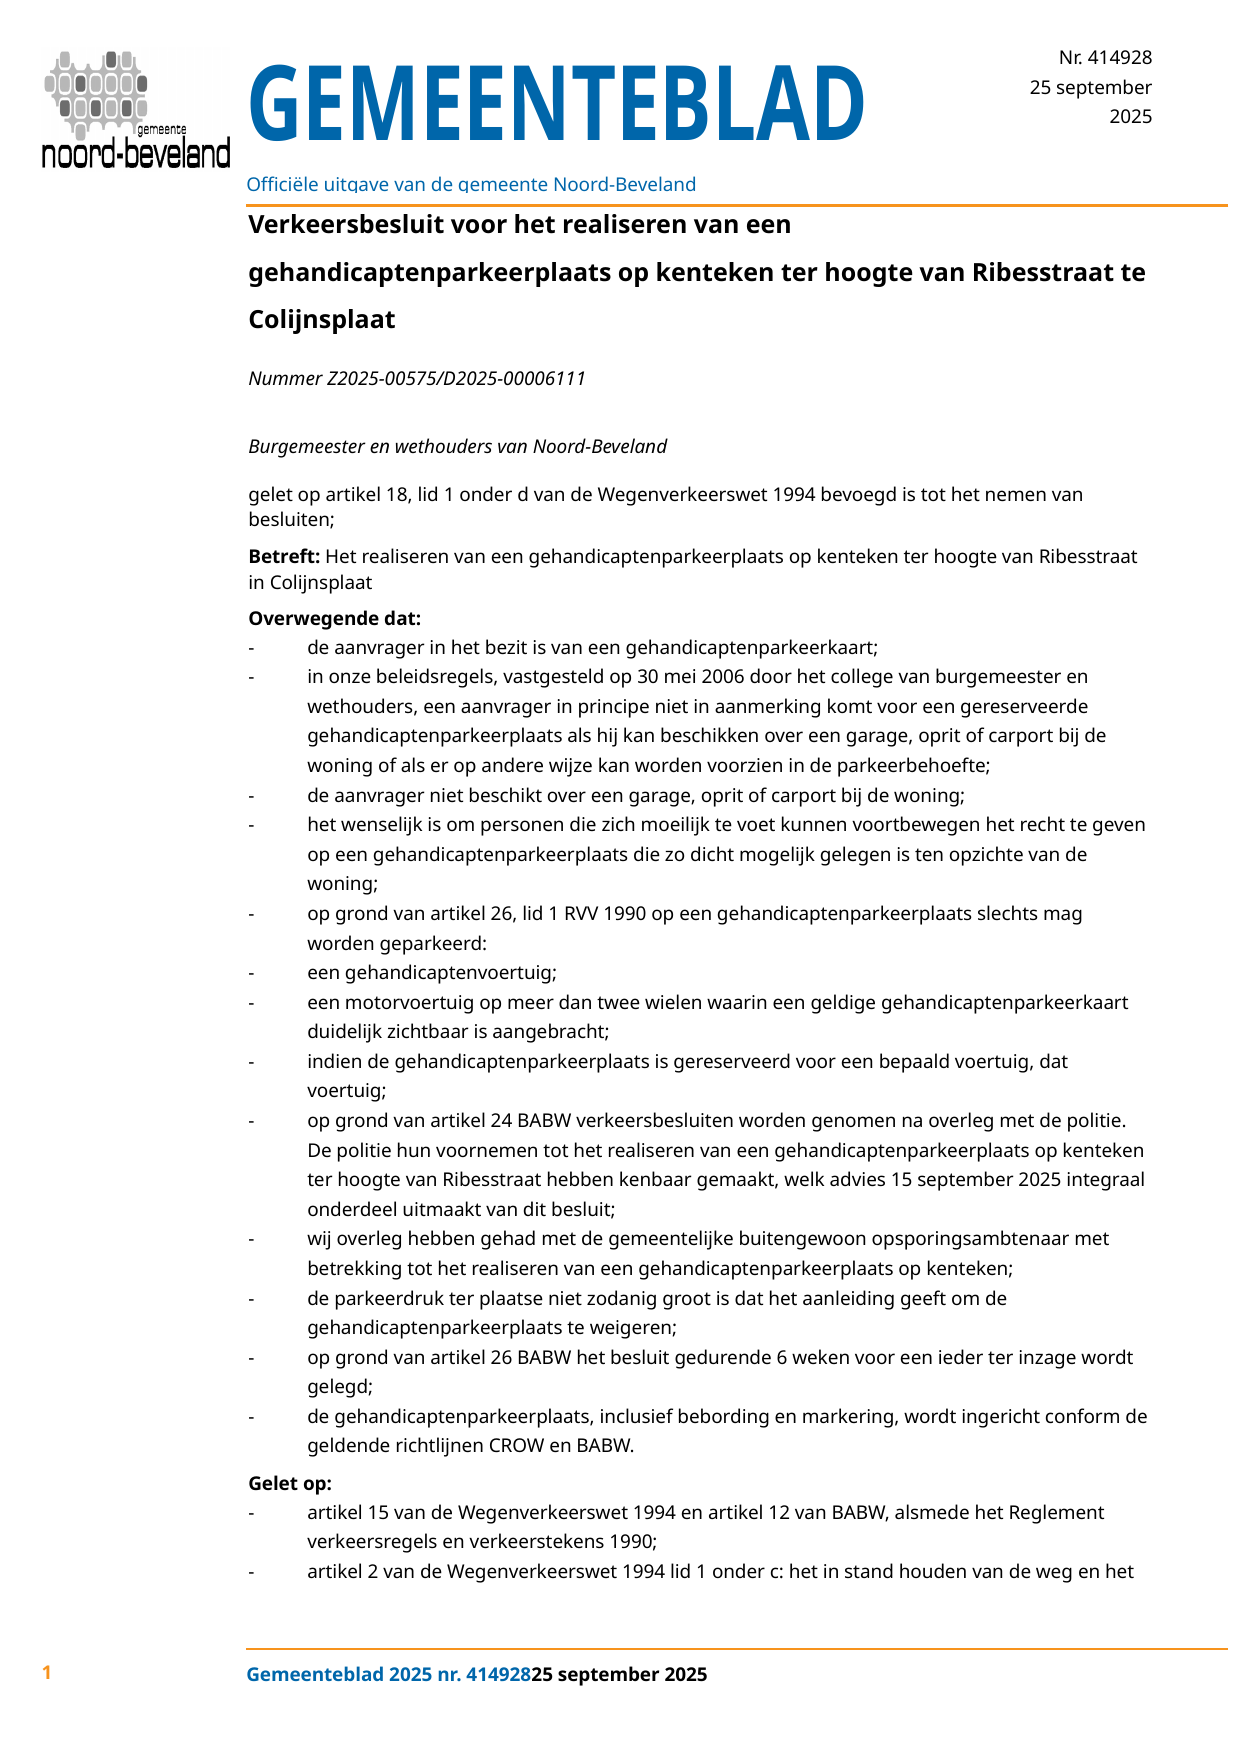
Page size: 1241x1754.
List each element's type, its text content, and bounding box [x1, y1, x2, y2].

list de gehandicaptenparkeerplaats, inclusief bebording en markering, wordt ingericht conform de geldende richtlijnen CROW en BABW. [248, 1403, 1152, 1458]
text Betreft: Het realiseren van een gehandicaptenparkeerplaats op kenteken ter hoogte van Ribesstraat in Colijnsplaat [248, 543, 1152, 595]
list in onze beleidsregels, vastgesteld op 30 mei 2006 door het college van burgemeester en wethouders, een aanvrager in principe niet in aanmerking komt voor een gereserveerde gehandicaptenparkeerplaats als hij kan beschikken over een garage, oprit of carport bij de woning of als er op andere wijze kan worden voorzien in de parkeerbehoefte; [248, 663, 1152, 778]
text Overwegende dat: [248, 606, 1152, 631]
list artikel 15 van de Wegenverkeerswet 1994 en artikel 12 van BABW, alsmede het Reglement verkeersregels en verkeerstekens 1990; [248, 1499, 1152, 1554]
text Verkeersbesluit voor het realiseren van een gehandicaptenparkeerplaats op kenteken ter hoogte van Ribesstraat te Colijnsplaat [248, 207, 1152, 336]
list wij overleg hebben gehad met de gemeentelijke buitengewoon opsporingsambtenaar met betrekking tot het realiseren van een gehandicaptenparkeerplaats op kenteken; [248, 1226, 1152, 1281]
list indien de gehandicaptenparkeerplaats is gereserveerd voor een bepaald voertuig, dat voertuig; [248, 1048, 1152, 1103]
picture [41, 47, 231, 172]
list de parkeerdruk ter plaatse niet zodanig groot is dat het aanleiding geeft om de gehandicaptenparkeerplaats te weigeren; [248, 1285, 1152, 1340]
text gelet op artikel 18, lid 1 onder d van de Wegenverkeerswet 1994 bevoegd is tot het nemen van besluiten; [248, 481, 1152, 532]
list op grond van artikel 26 BABW het besluit gedurende 6 weken voor een ieder ter inzage wordt gelegd; [248, 1344, 1152, 1399]
text Gelet op: [248, 1471, 1152, 1496]
list een motorvoertuig op meer dan twee wielen waarin een geldige gehandicaptenparkeerkaart duidelijk zichtbaar is aangebracht; [248, 989, 1152, 1044]
text Nummer Z2025-00575/D2025-00006111 [248, 366, 1152, 391]
list een gehandicaptenvoertuig; [248, 959, 1152, 985]
list op grond van artikel 26, lid 1 RVV 1990 op een gehandicaptenparkeerplaats slechts mag worden geparkeerd: [248, 900, 1152, 956]
list het wenselijk is om personen die zich moeilijk te voet kunnen voortbewegen het recht te geven op een gehandicaptenparkeerplaats die zo dicht mogelijk gelegen is ten opzichte van de woning; [248, 811, 1152, 896]
list op grond van artikel 24 BABW verkeersbesluiten worden genomen na overleg met de politie. De politie hun voornemen tot het realiseren van een gehandicaptenparkeerplaats op kenteken ter hoogte van Ribesstraat hebben kenbaar gemaakt, welk advies 15 september 2025 integraal onderdeel uitmaakt van dit besluit; [248, 1107, 1152, 1222]
list artikel 2 van de Wegenverkeerswet 1994 lid 1 onder c: het in stand houden van de weg en het [248, 1558, 1152, 1584]
list de aanvrager in het bezit is van een gehandicaptenparkeerkaart; [248, 634, 1152, 660]
text Burgemeester en wethouders van Noord-Beveland [248, 433, 1152, 459]
list de aanvrager niet beschikt over een garage, oprit of carport bij de woning; [248, 782, 1152, 808]
